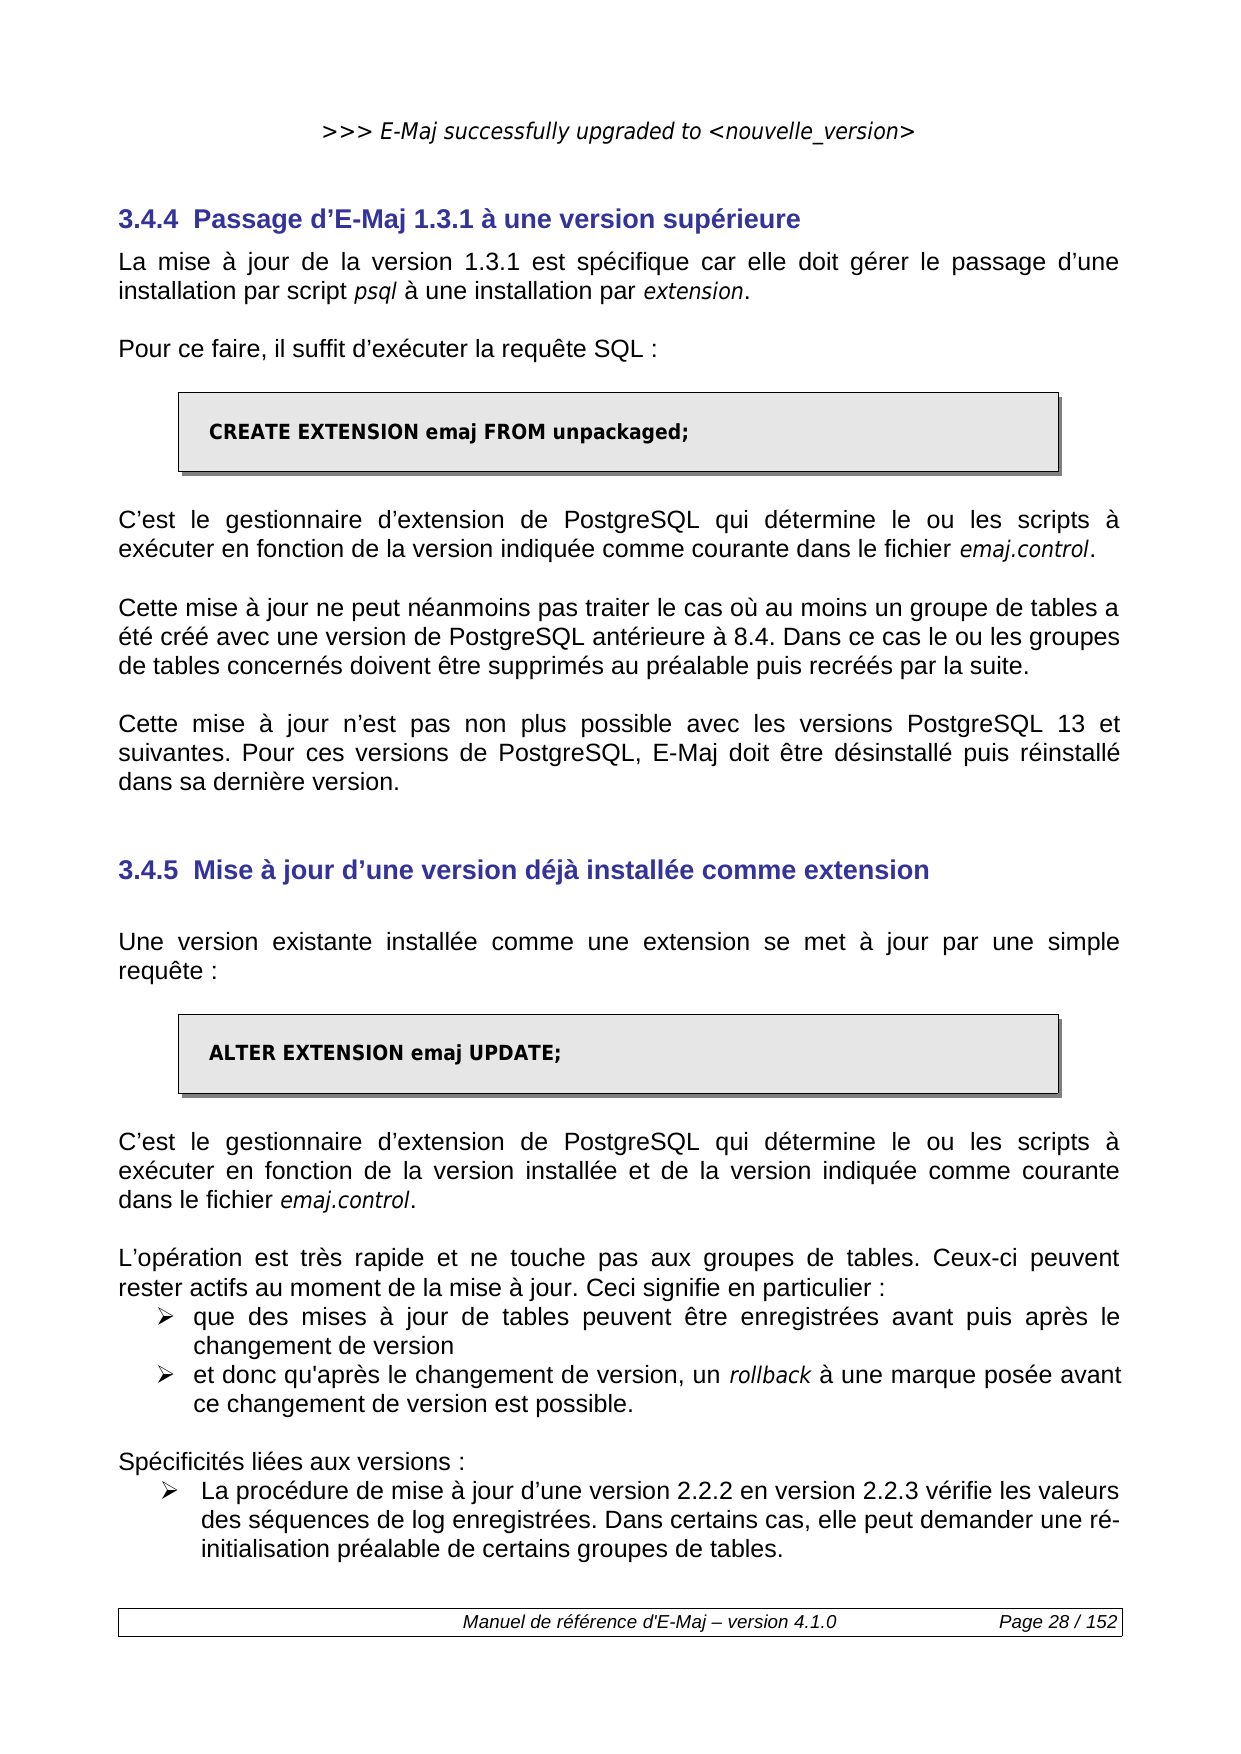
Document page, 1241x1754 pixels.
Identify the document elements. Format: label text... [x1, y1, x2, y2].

text ALTER EXTENSION emaj UPDATE; [179, 1038, 1058, 1063]
list La procédure de mise à jour d’une version 2.2.2 en version 2.2.3 vérifie les valeurs des séquences de log enregistrées. Dans certains cas, elle peut demander une ré-initialisation préalable de certains groupes de tables. [159, 1476, 1122, 1563]
text C’est le gestionnaire d’extension de PostgreSQL qui détermine le ou les scripts à exécuter en fonction de la version installée et de la version indiquée comme courante dans le fichier emaj.control. [118, 1127, 1122, 1214]
text Spécificités liées aux versions : [118, 1447, 1122, 1476]
text La mise à jour de la version 1.3.1 est spécifique car elle doit gérer le passage d’une installation par script psql à une installation par extension. [118, 247, 1122, 305]
list et donc qu'après le changement de version, un rollback à une marque posée avant ce changement de version est possible. [156, 1359, 1122, 1418]
text Cette mise à jour ne peut néanmoins pas traiter le cas où au moins un groupe de tables a été créé avec une version de PostgreSQL antérieure à 8.4. Dans ce cas le ou les groupes de tables concernés doivent être supprimés au préalable puis recréés par la suite. [118, 592, 1122, 680]
text Cette mise à jour n’est pas non plus possible avec les versions PostgreSQL 13 et suivantes. Pour ces versions de PostgreSQL, E-Maj doit être désinstallé puis réinstallé dans sa dernière version. [118, 709, 1122, 796]
subtitle Passage d’E-Maj 1.3.1 à une version supérieure [118, 203, 1122, 234]
list que des mises à jour de tables peuvent être enregistrées avant puis après le changement de version [156, 1301, 1122, 1359]
text L’opération est très rapide et ne touche pas aux groupes de tables. Ceux-ci peuvent rester actifs au moment de la mise à jour. Ceci signifie en particulier : [118, 1243, 1122, 1301]
text >>> E-Maj successfully upgraded to <nouvelle_version> [118, 118, 1122, 145]
text CREATE EXTENSION emaj FROM unpackaged; [179, 417, 1058, 441]
text C’est le gestionnaire d’extension de PostgreSQL qui détermine le ou les scripts à exécuter en fonction de la version indiquée comme courante dans le fichier emaj.control. [118, 505, 1122, 563]
subtitle Mise à jour d’une version déjà installée comme extension [118, 854, 1122, 885]
text Une version existante installée comme une extension se met à jour par une simple requête : [118, 927, 1122, 985]
text Pour ce faire, il suffit d’exécuter la requête SQL : [118, 334, 1122, 363]
